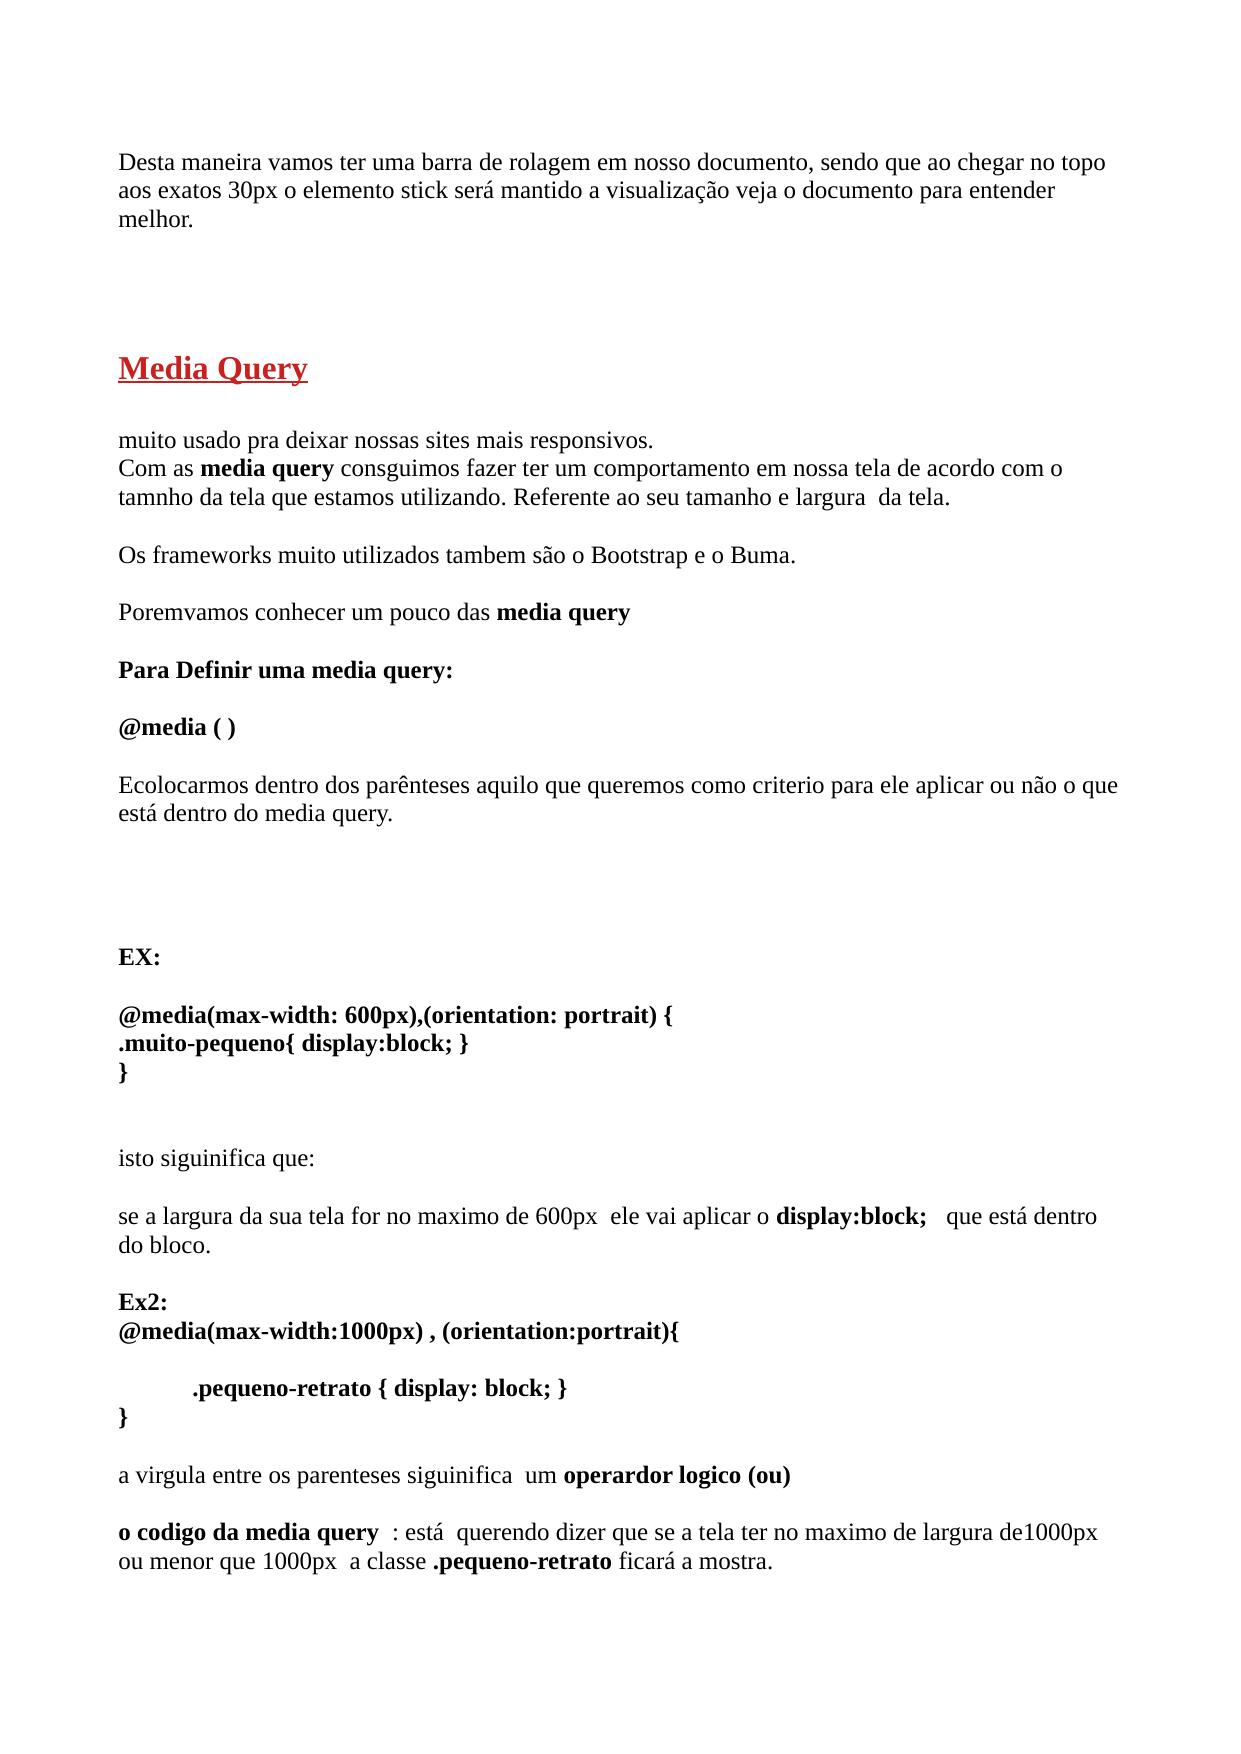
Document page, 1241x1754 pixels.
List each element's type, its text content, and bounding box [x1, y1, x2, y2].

text isto siguinifica que: [118, 1143, 1122, 1172]
text .muito-pequeno{ display:block; } [118, 1028, 1122, 1057]
text @media ( ) [118, 712, 1122, 741]
text Ex2: [118, 1287, 1122, 1316]
text EX: [118, 942, 1122, 971]
text Ecolocarmos dentro dos parênteses aquilo que queremos como criterio para ele aplicar ou não o que está dentro do media query. [118, 770, 1122, 827]
text se a largura da sua tela for no maximo de 600px ele vai aplicar o display:block; que está dentro do bloco. [118, 1201, 1122, 1258]
text Para Definir uma media query: [118, 655, 1122, 683]
text Com as media query consguimos fazer ter um comportamento em nossa tela de acordo com o tamnho da tela que estamos utilizando. Referente ao seu tamanho e largura da tela. [118, 453, 1122, 511]
text o codigo da media query : está querendo dizer que se a tela ter no maximo de largura de1000px ou menor que 1000px a classe .pequeno-retrato ficará a mostra. [118, 1517, 1122, 1575]
text .pequeno-retrato { display: block; } [118, 1373, 1122, 1402]
text } [118, 1057, 1122, 1086]
text Poremvamos conhecer um pouco das media query [118, 597, 1122, 626]
text Media Query [118, 348, 1122, 386]
text Os frameworks muito utilizados tambem são o Bootstrap e o Buma. [118, 540, 1122, 568]
text a virgula entre os parenteses siguinifica um operardor logico (ou) [118, 1460, 1122, 1488]
text @media(max-width: 600px),(orientation: portrait) { [118, 1000, 1122, 1028]
text @media(max-width:1000px) , (orientation:portrait){ [118, 1316, 1122, 1345]
text } [118, 1402, 1122, 1431]
text muito usado pra deixar nossas sites mais responsivos. [118, 425, 1122, 453]
text Desta maneira vamos ter uma barra de rolagem em nosso documento, sendo que ao chegar no topo aos exatos 30px o elemento stick será mantido a visualização veja o documento para entender melhor. [118, 147, 1122, 233]
